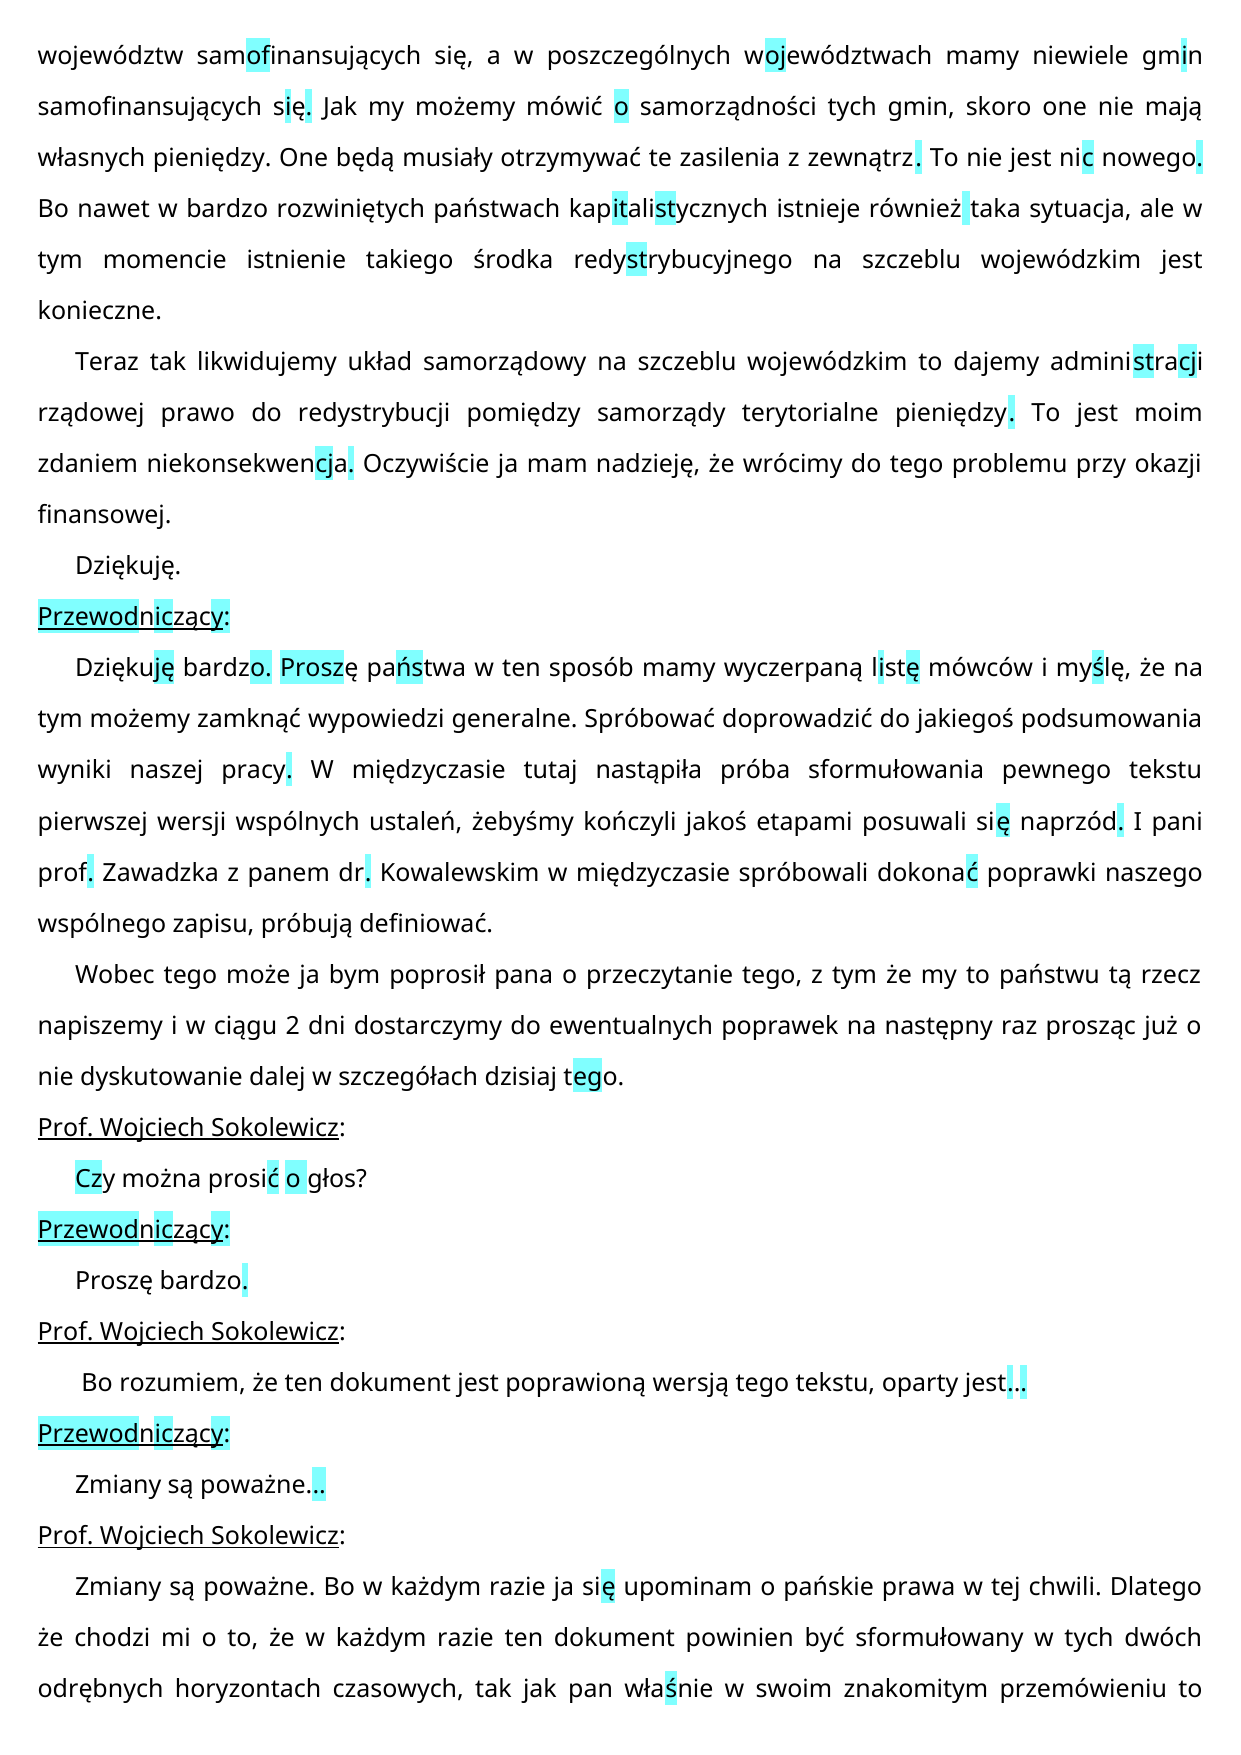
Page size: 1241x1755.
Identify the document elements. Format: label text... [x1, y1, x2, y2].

text Prof. Wojciech Sokolewicz: [37, 1313, 1203, 1348]
text Przewodniczący: [37, 599, 1203, 633]
text Proszę bardzo. [37, 1262, 1203, 1297]
text Prof. Wojciech Sokolewicz: [37, 1518, 1203, 1552]
text Zmiany są poważne... [37, 1467, 1203, 1501]
text Zmiany są poważne. Bo w każdym razie ja się upominam o pańskie prawa w tej chwili. Dlatego że chodzi mi o to, że w każdym razie ten dokument powinien być sformułowany w tych dwóch odrębnych horyzontach czasowych, tak jak pan właśnie w swoim znakomitym przemówieniu to [37, 1569, 1203, 1705]
text Wobec tego może ja bym poprosił pana o przeczytanie tego, z tym że my to państwu tą rzecz napiszemy i w ciągu 2 dni dostarczymy do ewentualnych poprawek na następny raz prosząc już o nie dyskutowanie dalej w szczegółach dzisiaj tego. [37, 956, 1203, 1092]
text Przewodniczący: [37, 1211, 1203, 1246]
text Prof. Wojciech Sokolewicz: [37, 1109, 1203, 1143]
text Bo rozumiem, że ten dokument jest poprawioną wersją tego tekstu, oparty jest... [37, 1364, 1203, 1399]
text Przewodniczący: [37, 1416, 1203, 1450]
text Dziękuję bardzo. Proszę państwa w ten sposób mamy wyczerpaną listę mówców i myślę, że na tym możemy zamknąć wypowiedzi generalne. Spróbować doprowadzić do jakiegoś podsumowania wyniki naszej pracy. W międzyczasie tutaj nastąpiła próba sformułowania pewnego tekstu pierwszej wersji wspólnych ustaleń, żebyśmy kończyli jakoś etapami posuwali się naprzód. I pani prof. Zawadzka z panem dr. Kowalewskim w międzyczasie spróbowali dokonać poprawki naszego wspólnego zapisu, próbują definiować. [37, 650, 1203, 939]
text Dziękuję. [37, 548, 1203, 582]
text Teraz tak likwidujemy układ samorządowy na szczeblu wojewódzkim to dajemy administracji rządowej prawo do redystrybucji pomiędzy samorządy terytorialne pieniędzy. To jest moim zdaniem niekonsekwencja. Oczywiście ja mam nadzieję, że wrócimy do tego problemu przy okazji finansowej. [37, 344, 1203, 531]
text województw samofinansujących się, a w poszczególnych województwach mamy niewiele gmin samofinansujących się. Jak my możemy mówić o samorządności tych gmin, skoro one nie mają własnych pieniędzy. One będą musiały otrzymywać te zasilenia z zewnątrz. To nie jest nic nowego. Bo nawet w bardzo rozwiniętych państwach kapitalistycznych istnieje również taka sytuacja, ale w tym momencie istnienie takiego środka redystrybucyjnego na szczeblu wojewódzkim jest konieczne. [37, 37, 1203, 327]
text Czy można prosić o głos? [37, 1160, 1203, 1194]
